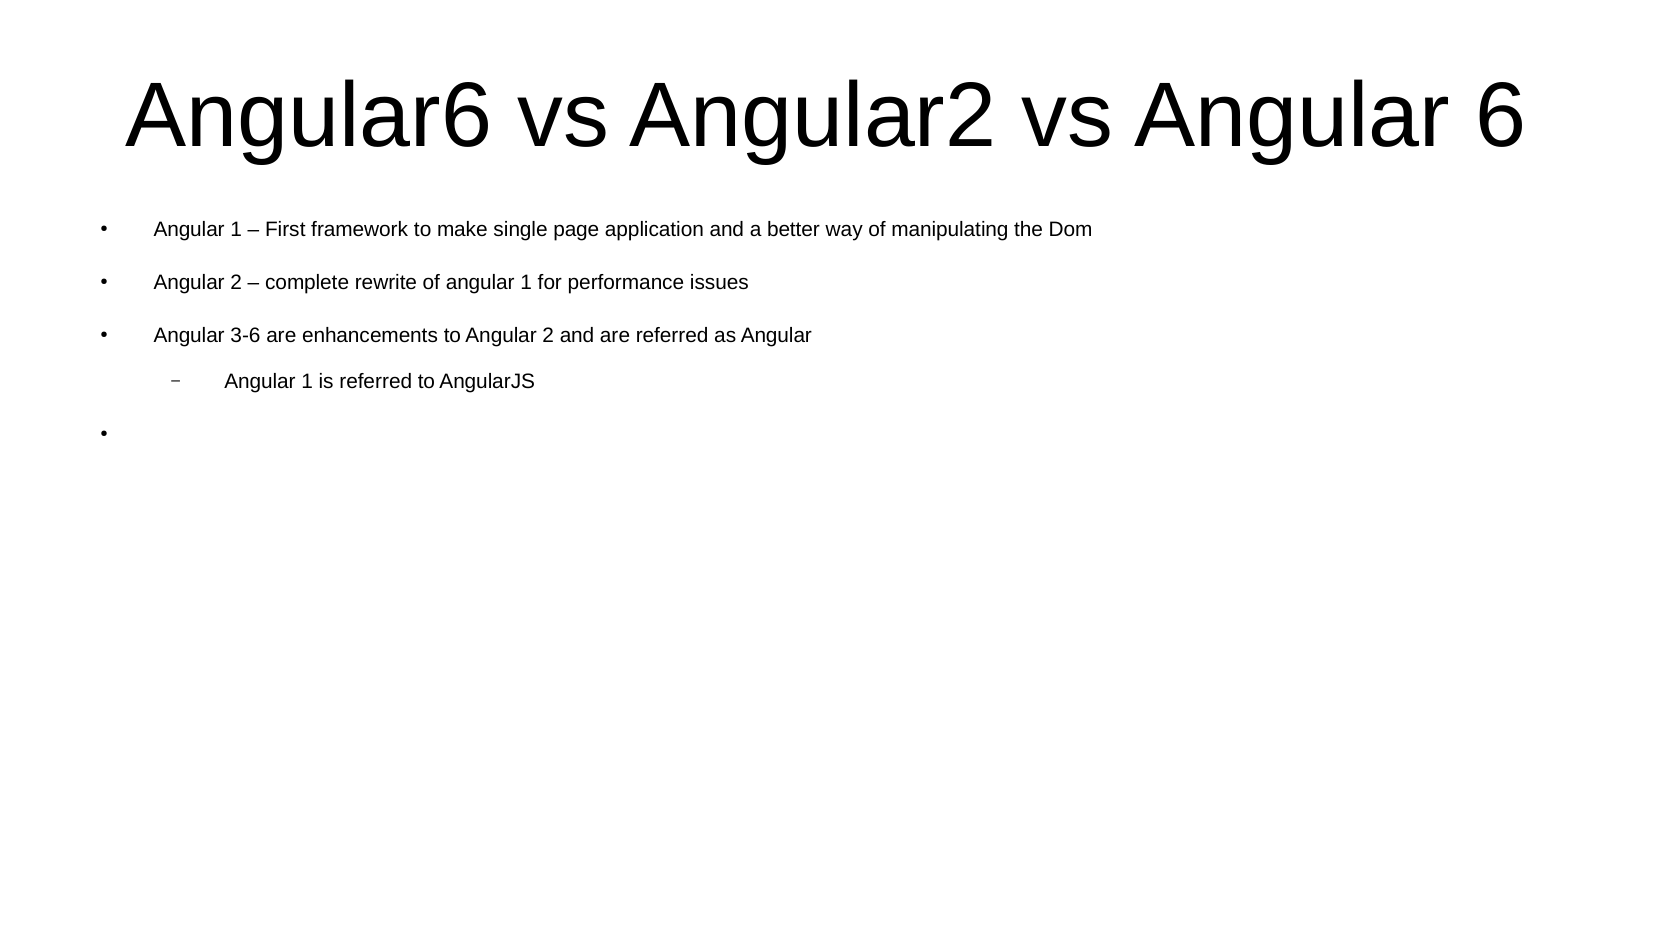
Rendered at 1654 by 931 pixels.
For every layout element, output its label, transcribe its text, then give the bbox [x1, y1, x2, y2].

list Angular 1 – First framework to make single page application and a better way of manipulating the Dom Angular 2 – complete rewrite of angular 1 for performance issues Angular 3-6 are enhancements to Angular 2 and are referred as Angular Angular 1 is referred to AngularJS [82, 217, 1576, 916]
title Angular6 vs Angular2 vs Angular 6 [82, 37, 1571, 193]
